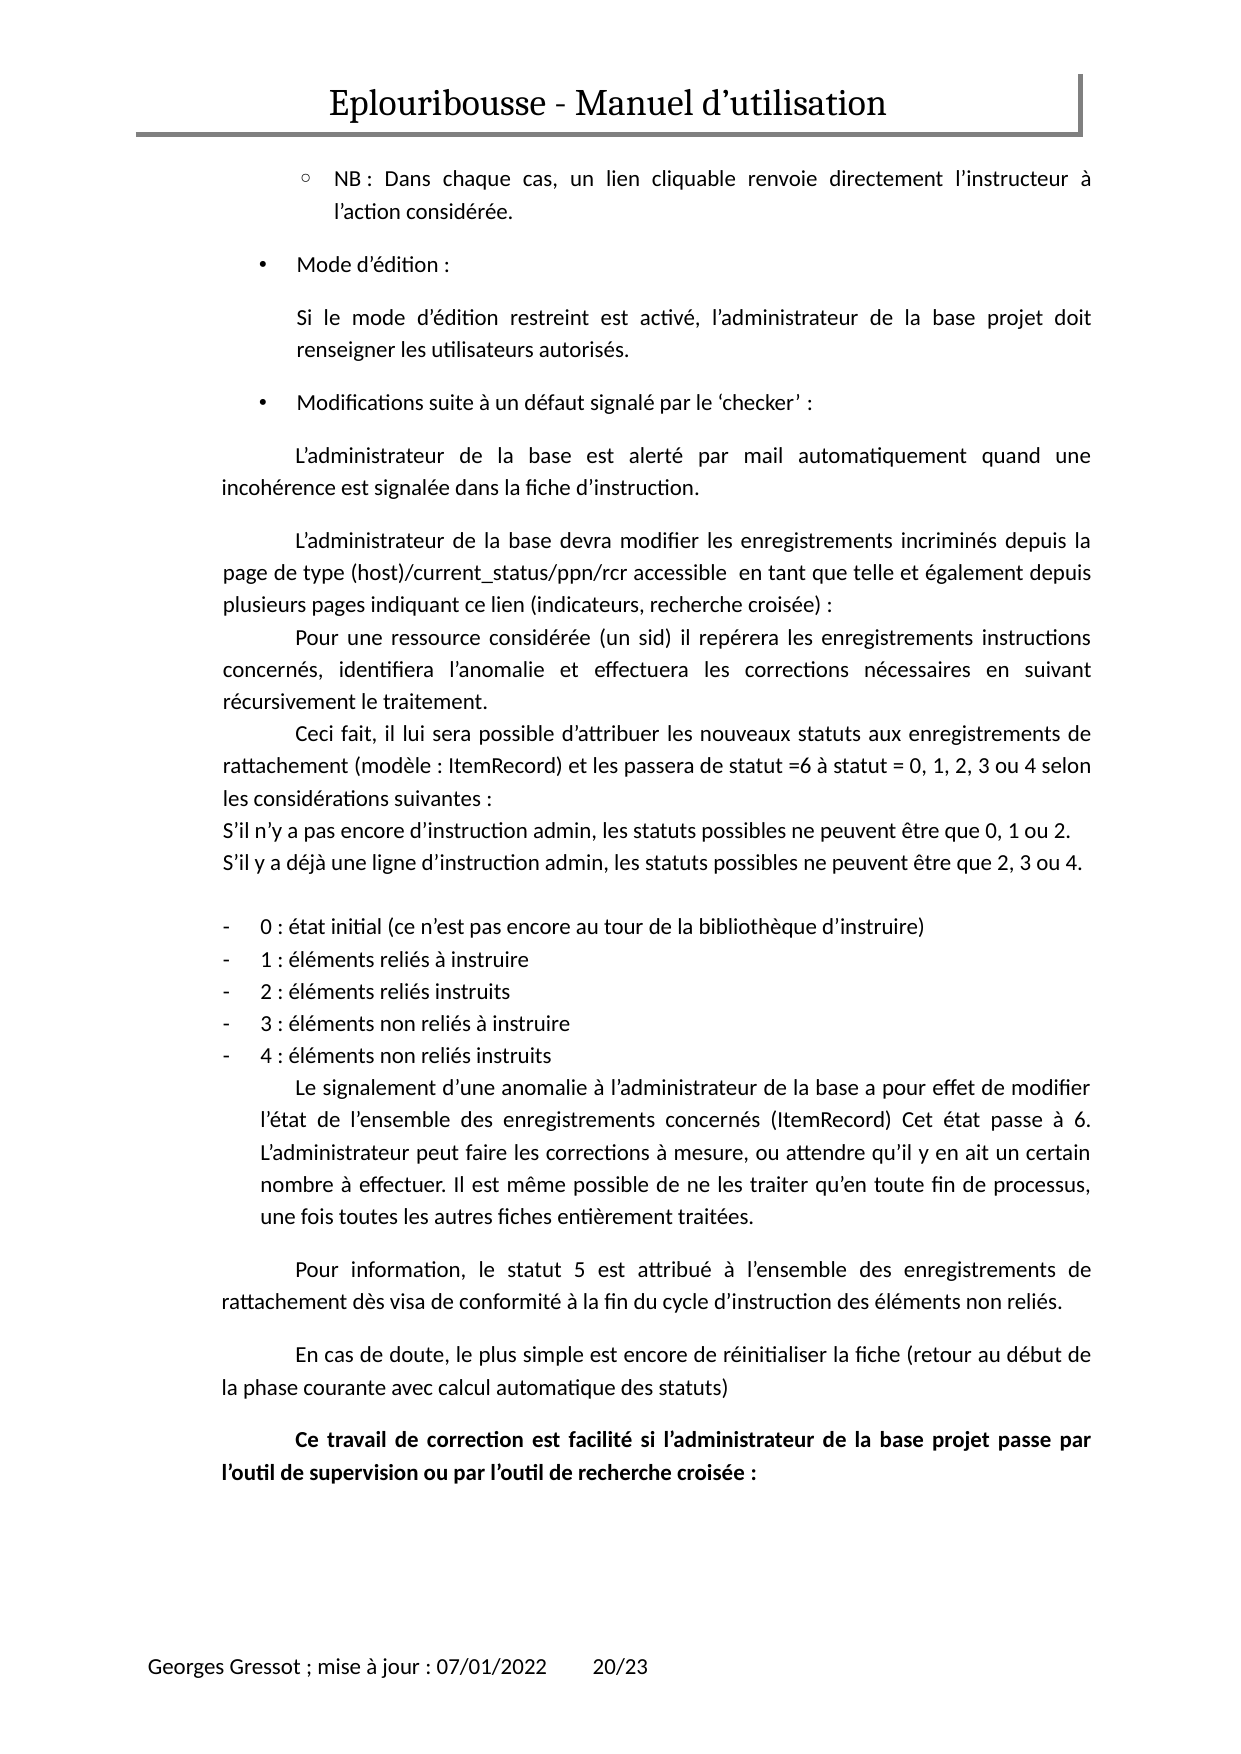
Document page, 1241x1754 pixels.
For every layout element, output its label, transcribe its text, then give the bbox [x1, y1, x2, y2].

list 0 : état initial (ce n’est pas encore au tour de la bibliothèque d’instruire) [223, 912, 1093, 941]
list S’il n’y a pas encore d’instruction admin, les statuts possibles ne peuvent être que 0, 1 ou 2. [223, 816, 1093, 844]
list Ceci fait, il lui sera possible d’attribuer les nouveaux statuts aux enregistrements de rattachement (modèle : ItemRecord) et les passera de statut =6 à statut = 0, 1, 2, 3 ou 4 selon les considérations suivantes : [223, 719, 1093, 812]
list S’il y a déjà une ligne d’instruction admin, les statuts possibles ne peuvent être que 2, 3 ou 4. [223, 848, 1093, 876]
list L’administrateur de la base devra modifier les enregistrements incriminés depuis la page de type (host)/current_status/ppn/rcr accessible en tant que telle et également depuis plusieurs pages indiquant ce lien (indicateurs, recherche croisée) : [223, 526, 1093, 619]
text Pour information, le statut 5 est attribué à l’ensemble des enregistrements de rattachement dès visa de conformité à la fin du cycle d’instruction des éléments non reliés. [221, 1255, 1093, 1315]
list Modifications suite à un défaut signalé par le ‘checker’ : [259, 388, 1093, 416]
text Ce travail de correction est facilité si l’administrateur de la base projet passe par l’outil de supervision ou par l’outil de recherche croisée : [221, 1426, 1093, 1486]
list NB : Dans chaque cas, un lien cliquable renvoie directement l’instructeur à l’action considérée. [296, 164, 1093, 225]
text L’administrateur de la base est alerté par mail automatiquement quand une incohérence est signalée dans la fiche d’instruction. [221, 441, 1093, 501]
list 1 : éléments reliés à instruire [223, 945, 1093, 973]
list 2 : éléments reliés instruits [223, 977, 1093, 1005]
list 3 : éléments non reliés à instruire [223, 1009, 1093, 1037]
list Si le mode d’édition restreint est activé, l’administrateur de la base projet doit renseigner les utilisateurs autorisés. [259, 303, 1093, 363]
list 4 : éléments non reliés instruits [223, 1041, 1093, 1069]
text En cas de doute, le plus simple est encore de réinitialiser la fiche (retour au début de la phase courante avec calcul automatique des statuts) [221, 1340, 1093, 1401]
list Le signalement d’une anomalie à l’administrateur de la base a pour effet de modifier l’état de l’ensemble des enregistrements concernés (ItemRecord) Cet état passe à 6. L’administrateur peut faire les corrections à mesure, ou attendre qu’il y en ait un certain nombre à effectuer. Il est même possible de ne les traiter qu’en toute fin de processus, une fois toutes les autres fiches entièrement traitées. [260, 1073, 1093, 1230]
list Pour une ressource considérée (un sid) il repérera les enregistrements instructions concernés, identifiera l’anomalie et effectuera les corrections nécessaires en suivant récursivement le traitement. [223, 623, 1093, 715]
list Mode d’édition : [259, 250, 1093, 278]
